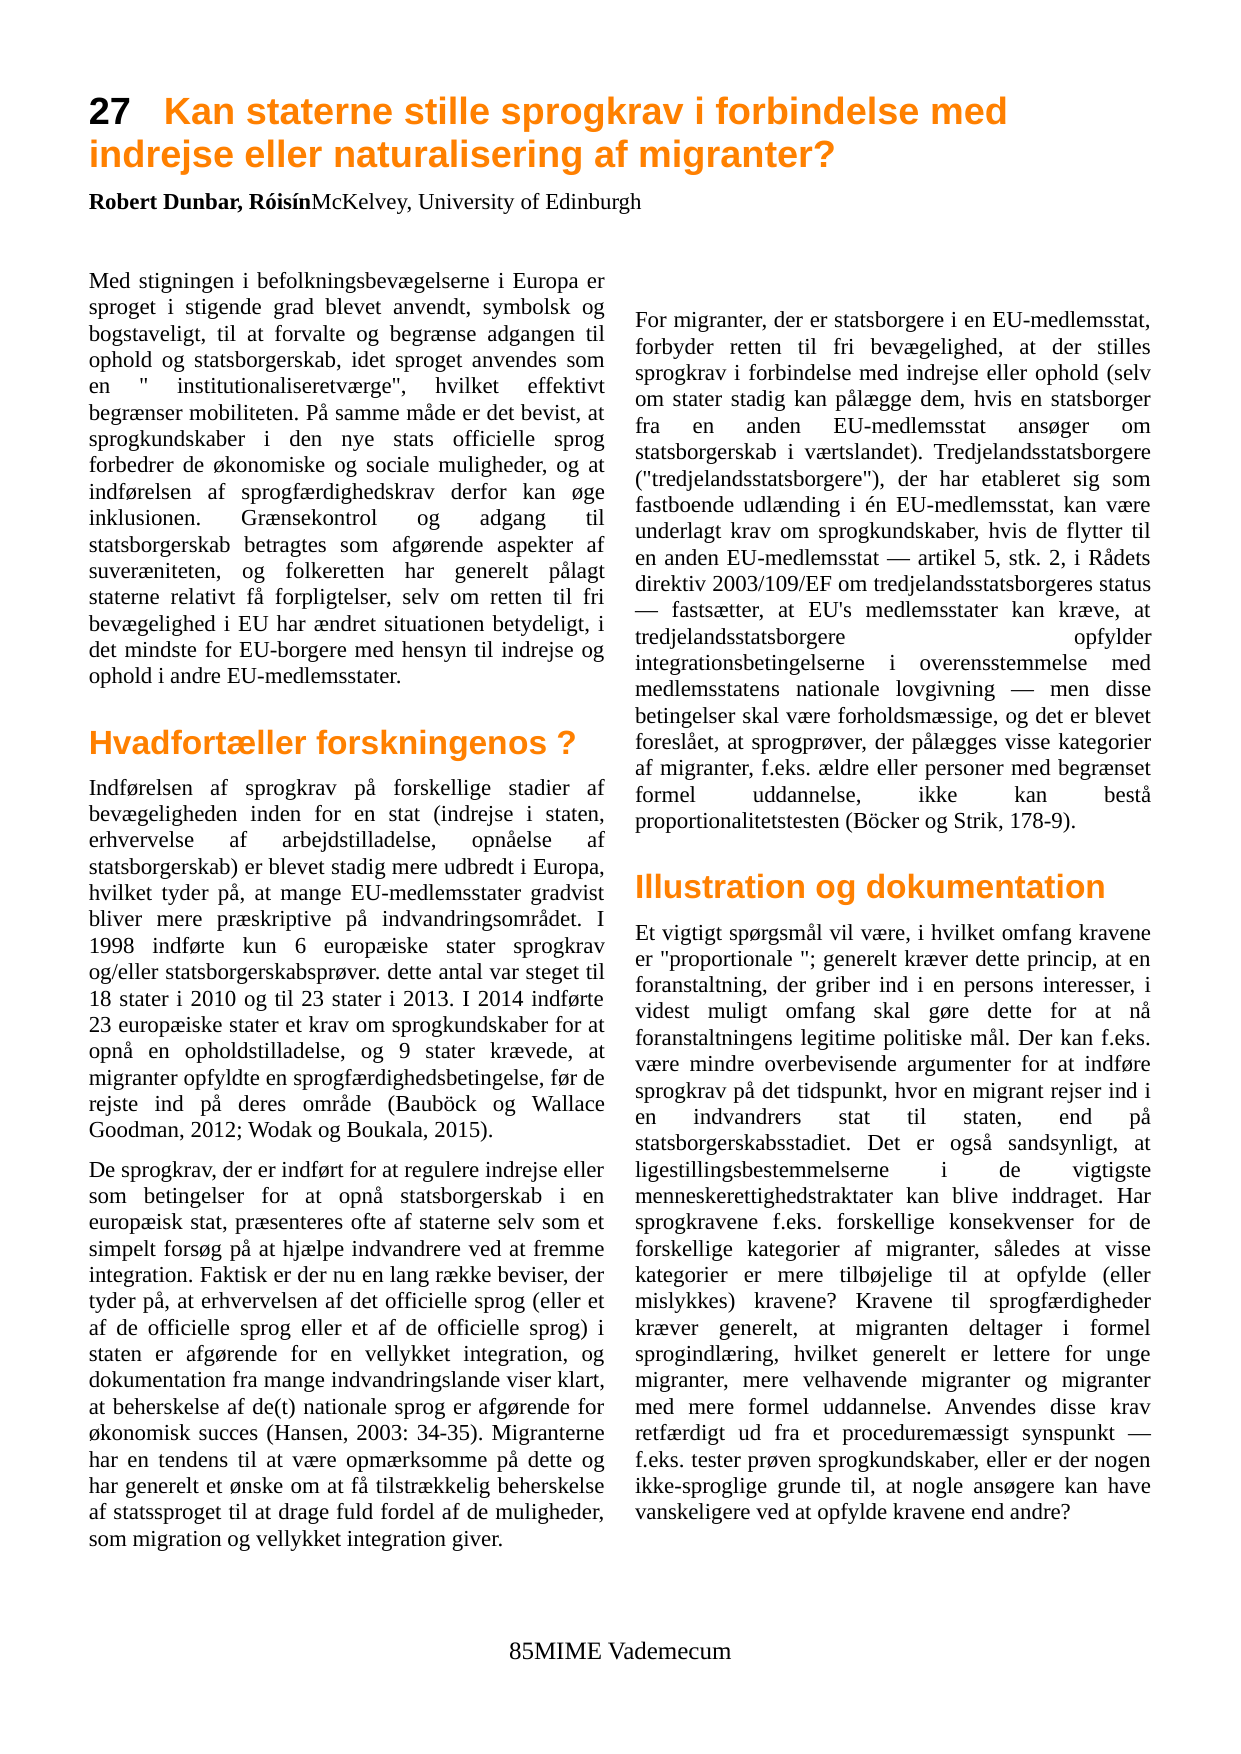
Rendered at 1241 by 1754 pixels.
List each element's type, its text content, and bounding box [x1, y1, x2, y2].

subtitle Illustration og dokumentation [635, 867, 1152, 906]
text Med stigningen i befolkningsbevægelserne i Europa er sproget i stigende grad blevet anvendt, symbolsk og bogstaveligt, til at forvalte og begrænse adgangen til ophold og statsborgerskab, idet sproget anvendes som en " institutionaliseretværge", hvilket effektivt begrænser mobiliteten. På samme måde er det bevist, at sprogkundskaber i den nye stats officielle sprog forbedrer de økonomiske og sociale muligheder, og at indførelsen af sprogfærdighedskrav derfor kan øge inklusionen. Grænsekontrol og adgang til statsborgerskab betragtes som afgørende aspekter af suveræniteten, og folkeretten har generelt pålagt staterne relativt få forpligtelser, selv om retten til fri bevægelighed i EU har ændret situationen betydeligt, i det mindste for EU-borgere med hensyn til indrejse og ophold i andre EU-medlemsstater. [88, 267, 605, 689]
text Indførelsen af sprogkrav på forskellige stadier af bevægeligheden inden for en stat (indrejse i staten, erhvervelse af arbejdstilladelse, opnåelse af statsborgerskab) er blevet stadig mere udbredt i Europa, hvilket tyder på, at mange EU-medlemsstater gradvist bliver mere præskriptive på indvandringsområdet. I 1998 indførte kun 6 europæiske stater sprogkrav og/eller statsborgerskabsprøver. dette antal var steget til 18 stater i 2010 og til 23 stater i 2013. I 2014 indførte 23 europæiske stater et krav om sprogkundskaber for at opnå en opholdstilladelse, og 9 stater krævede, at migranter opfyldte en sprogfærdighedsbetingelse, før de rejste ind på deres område (Bauböck og Wallace Goodman, 2012; Wodak og Boukala, 2015). [88, 774, 605, 1143]
text Robert Dunbar, RóisínMcKelvey, University of Edinburgh [88, 188, 1152, 215]
text For migranter, der er statsborgere i en EU-medlemsstat, forbyder retten til fri bevægelighed, at der stilles sprogkrav i forbindelse med indrejse eller ophold (selv om stater stadig kan pålægge dem, hvis en statsborger fra en anden EU-medlemsstat ansøger om statsborgerskab i værtslandet). Tredjelandsstatsborgere ("tredjelandsstatsborgere"), der har etableret sig som fastboende udlænding i én EU-medlemsstat, kan være underlagt krav om sprogkundskaber, hvis de flytter til en anden EU-medlemsstat — artikel 5, stk. 2, i Rådets direktiv 2003/109/EF om tredjelandsstatsborgeres status — fastsætter, at EU's medlemsstater kan kræve, at tredjelandsstatsborgere opfylder integrationsbetingelserne i overensstemmelse med medlemsstatens nationale lovgivning — men disse betingelser skal være forholdsmæssige, og det er blevet foreslået, at sprogprøver, der pålægges visse kategorier af migranter, f.eks. ældre eller personer med begrænset formel uddannelse, ikke kan bestå proportionalitetstesten (Böcker og Strik, 178-9). [635, 306, 1152, 833]
subtitle Hvadfortæller forskningenos ? [88, 723, 605, 761]
text Et vigtigt spørgsmål vil være, i hvilket omfang kravene er "proportionale "; generelt kræver dette princip, at en foranstaltning, der griber ind i en persons interesser, i videst muligt omfang skal gøre dette for at nå foranstaltningens legitime politiske mål. Der kan f.eks. være mindre overbevisende argumenter for at indføre sprogkrav på det tidspunkt, hvor en migrant rejser ind i en indvandrers stat til staten, end på statsborgerskabsstadiet. Det er også sandsynligt, at ligestillingsbestemmelserne i de vigtigste menneskerettighedstraktater kan blive inddraget. Har sprogkravene f.eks. forskellige konsekvenser for de forskellige kategorier af migranter, således at visse kategorier er mere tilbøjelige til at opfylde (eller mislykkes) kravene? Kravene til sprogfærdigheder kræver generelt, at migranten deltager i formel sprogindlæring, hvilket generelt er lettere for unge migranter, mere velhavende migranter og migranter med mere formel uddannelse. Anvendes disse krav retfærdigt ud fra et proceduremæssigt synspunkt — f.eks. tester prøven sprogkundskaber, eller er der nogen ikke-sproglige grunde til, at nogle ansøgere kan have vanskeligere ved at opfylde kravene end andre? [635, 918, 1152, 1525]
subtitle Kan staterne stille sprogkrav i forbindelse med indrejse eller naturalisering af migranter? [88, 88, 1152, 176]
text De sprogkrav, der er indført for at regulere indrejse eller som betingelser for at opnå statsborgerskab i en europæisk stat, præsenteres ofte af staterne selv som et simpelt forsøg på at hjælpe indvandrere ved at fremme integration. Faktisk er der nu en lang række beviser, der tyder på, at erhvervelsen af det officielle sprog (eller et af de officielle sprog eller et af de officielle sprog) i staten er afgørende for en vellykket integration, og dokumentation fra mange indvandringslande viser klart, at beherskelse af de(t) nationale sprog er afgørende for økonomisk succes (Hansen, 2003: 34-35). Migranterne har en tendens til at være opmærksomme på dette og har generelt et ønske om at få tilstrækkelig beherskelse af statssproget til at drage fuld fordel af de muligheder, som migration og vellykket integration giver. [88, 1156, 605, 1551]
